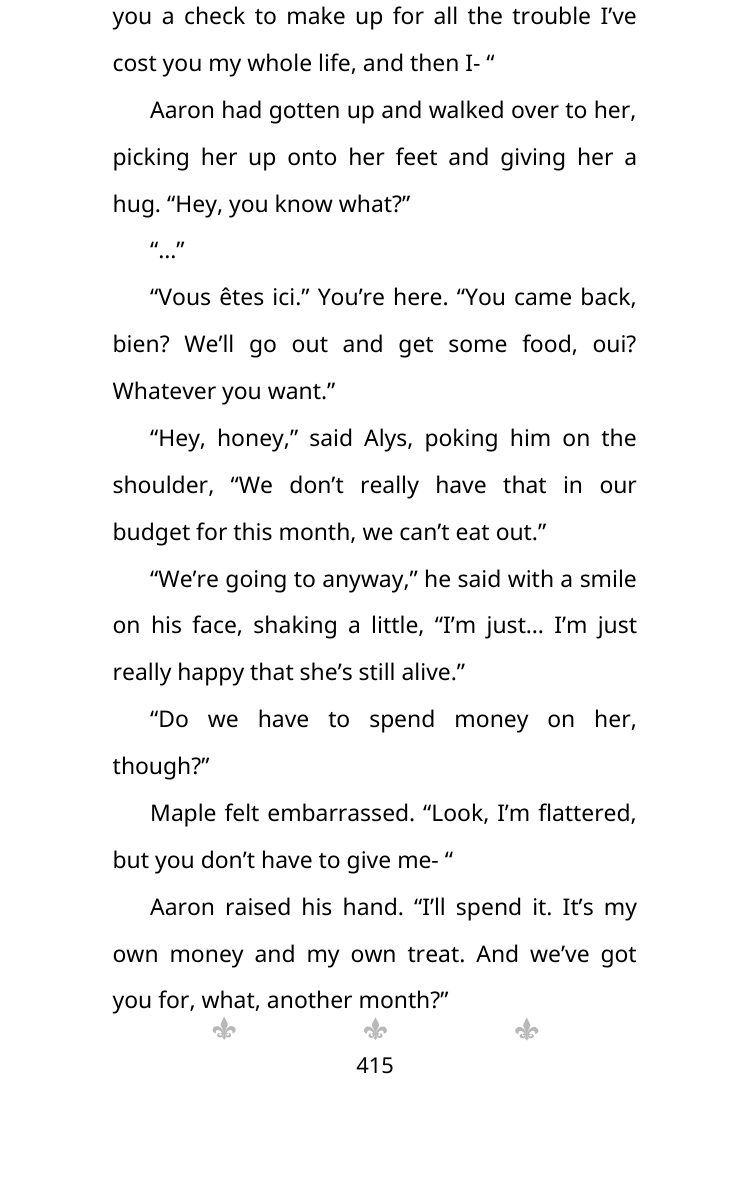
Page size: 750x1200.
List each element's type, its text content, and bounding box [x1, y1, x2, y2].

text “Do we have to spend money on her, though?” [112, 703, 637, 781]
text Aaron raised his hand. “I’ll spend it. It’s my own money and my own treat. And we’ve got you for, what, another month?” [112, 891, 637, 1016]
text Aaron had gotten up and walked over to her, picking her up onto her feet and giving her a hug. “Hey, you know what?” [112, 94, 637, 219]
text “…” [112, 234, 637, 266]
text “Vous êtes ici.” You’re here. “You came back, bien? We’ll go out and get some food, oui? Whatever you want.” [112, 281, 637, 406]
text “We’re going to anyway,” he said with a smile on his face, shaking a little, “I’m just… I’m just really happy that she’s still alive.” [112, 562, 637, 687]
text Maple felt embarrassed. “Look, I’m flattered, but you don’t have to give me- “ [112, 797, 637, 875]
text “Hey, honey,” said Alys, poking him on the shoulder, “We don’t really have that in our budget for this month, we can’t eat out.” [112, 422, 637, 547]
text you a check to make up for all the trouble I’ve cost you my whole life, and then I- “ [112, 0, 637, 78]
